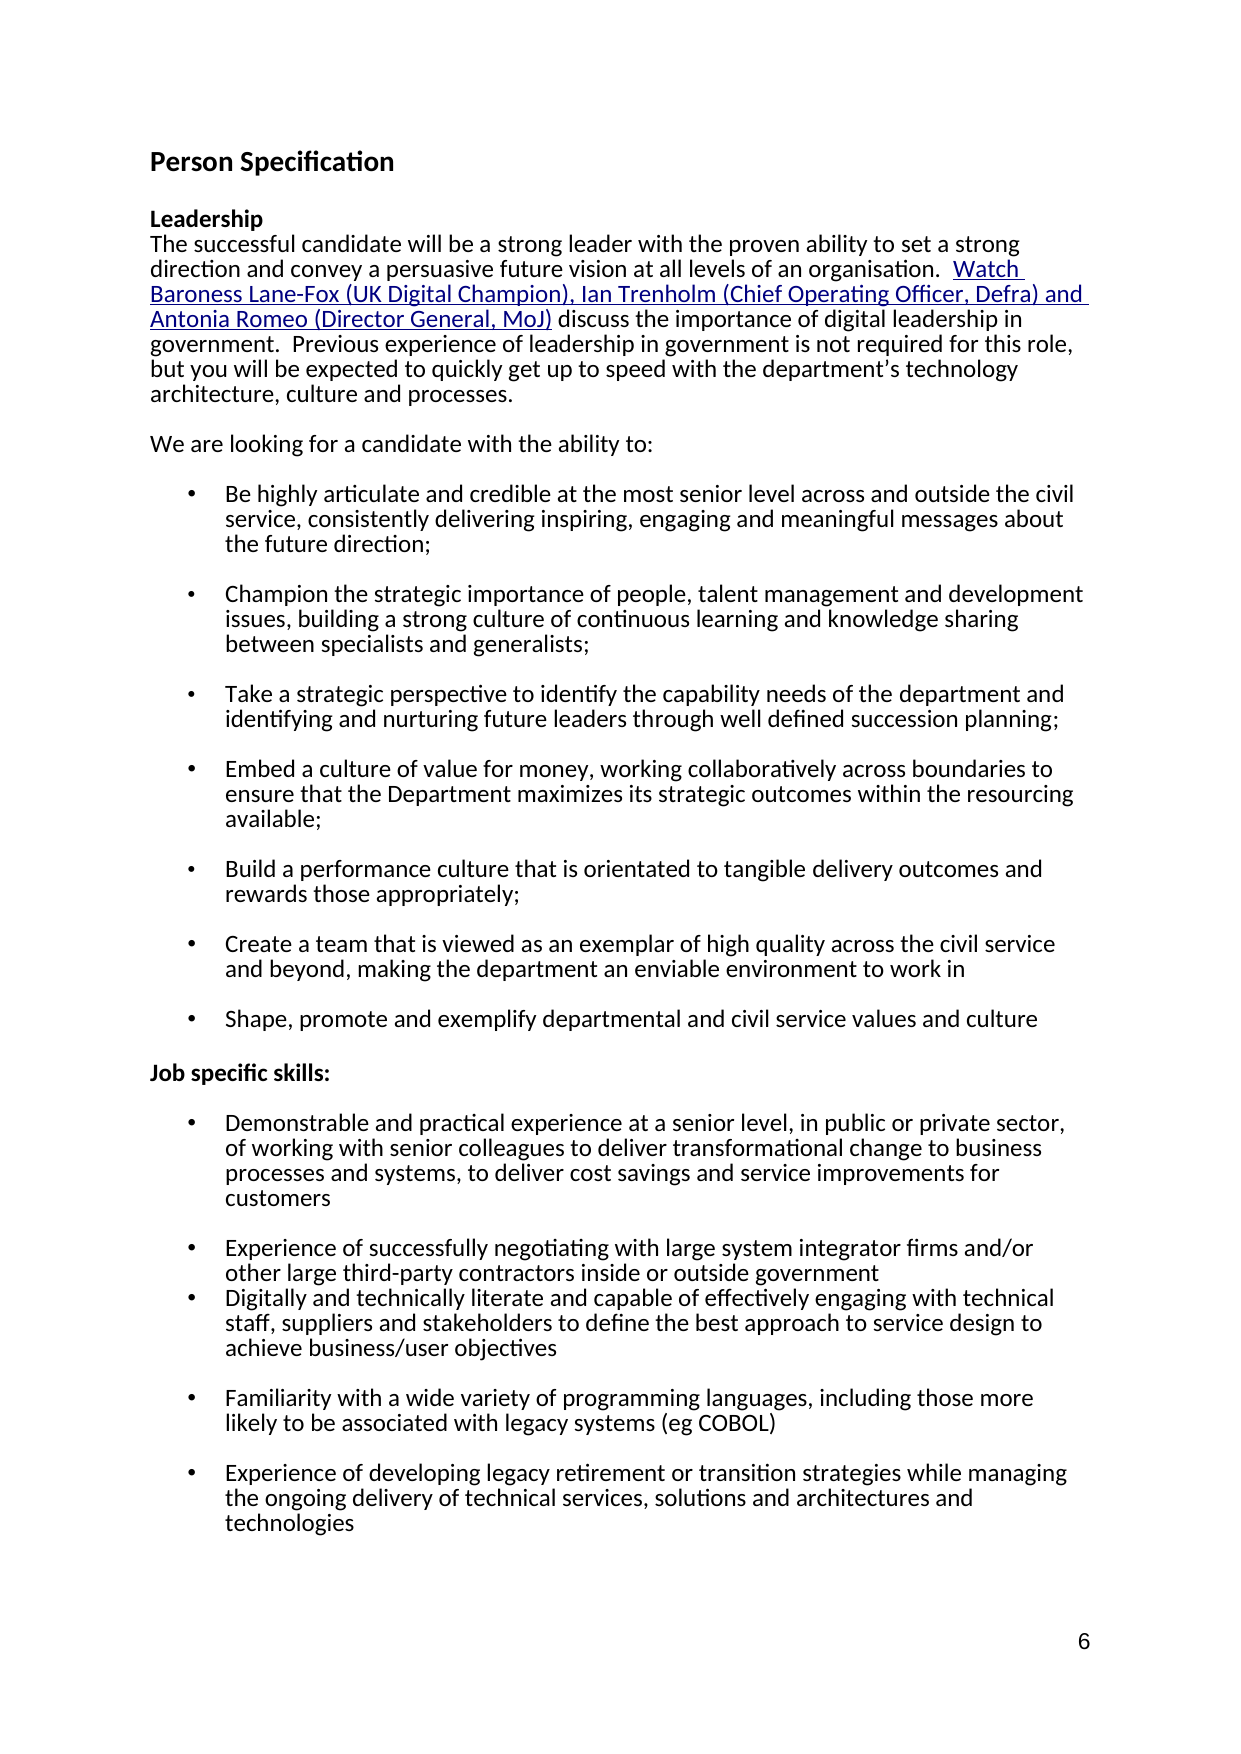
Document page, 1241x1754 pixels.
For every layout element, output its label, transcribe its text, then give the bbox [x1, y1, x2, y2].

list Digitally and technically literate and capable of effectively engaging with technical staff, suppliers and stakeholders to define the best approach to service design to achieve business/user objectives [187, 1287, 1090, 1362]
list Create a team that is viewed as an exemplar of high quality across the civil service and beyond, making the department an enviable environment to work in [187, 933, 1090, 983]
list Embed a culture of value for money, working collaboratively across boundaries to ensure that the Department maximizes its strategic outcomes within the resourcing available; [187, 758, 1090, 833]
text Person Specification [150, 150, 1090, 179]
list Be highly articulate and credible at the most senior level across and outside the civil service, consistently delivering inspiring, engaging and meaningful messages about the future direction; [187, 483, 1090, 558]
text Job specific skills: [150, 1062, 1090, 1087]
list Build a performance culture that is orientated to tangible delivery outcomes and rewards those appropriately; [187, 858, 1090, 908]
text We are looking for a candidate with the ability to: [150, 433, 1090, 458]
list Take a strategic perspective to identify the capability needs of the department and identifying and nurturing future leaders through well defined succession planning; [187, 683, 1090, 733]
list Demonstrable and practical experience at a senior level, in public or private sector, of working with senior colleagues to deliver transformational change to business processes and systems, to deliver cost savings and service improvements for customers [187, 1112, 1090, 1212]
text The successful candidate will be a strong leader with the proven ability to set a strong direction and convey a persuasive future vision at all levels of an organisation. Watch Baroness Lane-Fox (UK Digital Champion), Ian Trenholm (Chief Operating Officer, Defra) and Antonia Romeo (Director General, MoJ) discuss the importance of digital leadership in government. Previous experience of leadership in government is not required for this role, but you will be expected to quickly get up to speed with the department’s technology architecture, culture and processes. [150, 233, 1090, 408]
list Shape, promote and exemplify departmental and civil service values and culture [187, 1008, 1090, 1033]
text Leadership [150, 208, 1090, 233]
list Champion the strategic importance of people, talent management and development issues, building a strong culture of continuous learning and knowledge sharing between specialists and generalists; [187, 583, 1090, 658]
list Experience of successfully negotiating with large system integrator firms and/or other large third-party contractors inside or outside government [187, 1237, 1090, 1287]
list Familiarity with a wide variety of programming languages, including those more likely to be associated with legacy systems (eg COBOL) [187, 1387, 1090, 1437]
list Experience of developing legacy retirement or transition strategies while managing the ongoing delivery of technical services, solutions and architectures and technologies [187, 1462, 1090, 1537]
